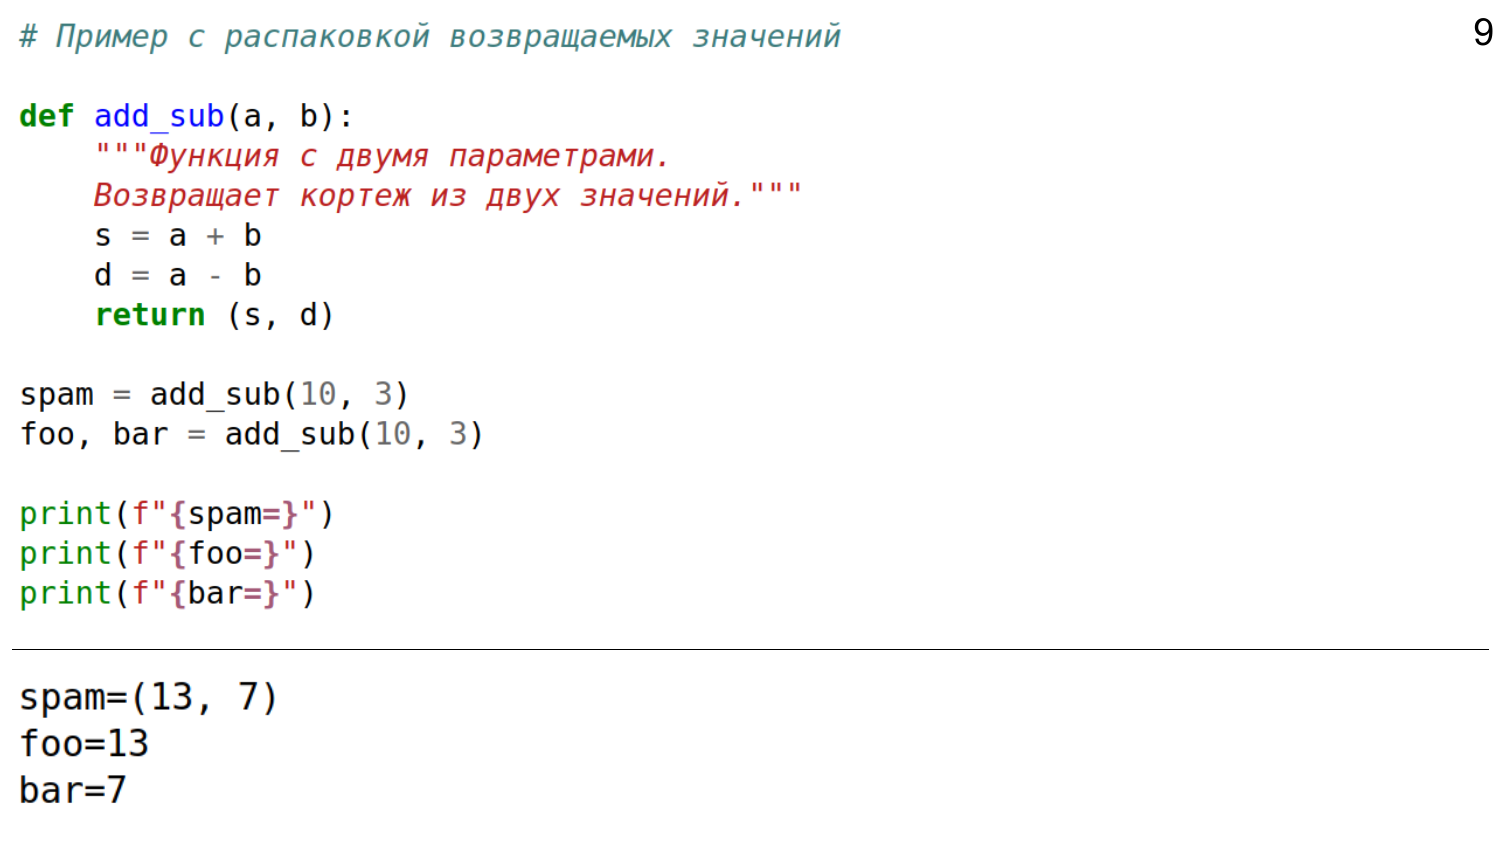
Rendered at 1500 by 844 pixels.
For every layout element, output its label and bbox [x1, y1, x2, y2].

picture [13, 674, 286, 814]
picture [10, 12, 857, 620]
